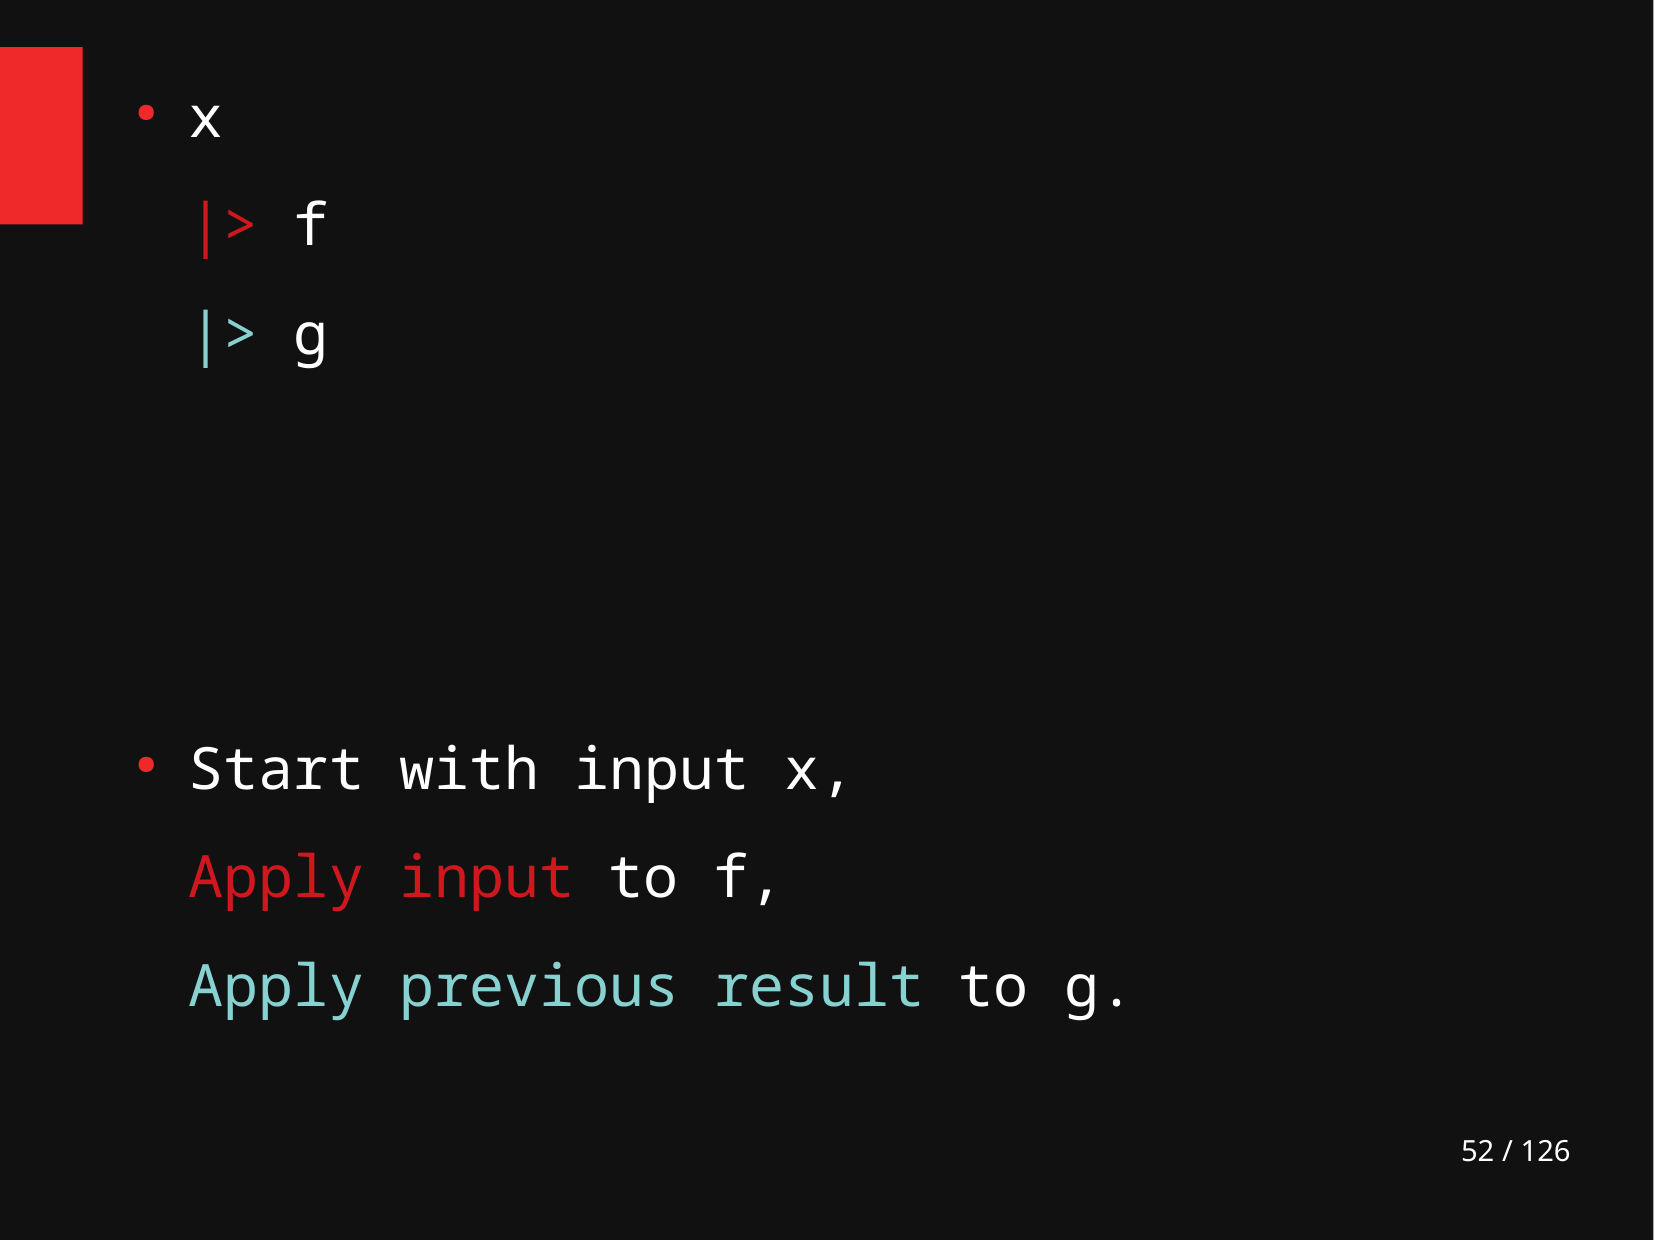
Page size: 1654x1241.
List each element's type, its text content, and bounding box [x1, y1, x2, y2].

list x |> f |> g Start with input x, Apply input to f, Apply previous result to g. [118, 75, 1536, 1074]
